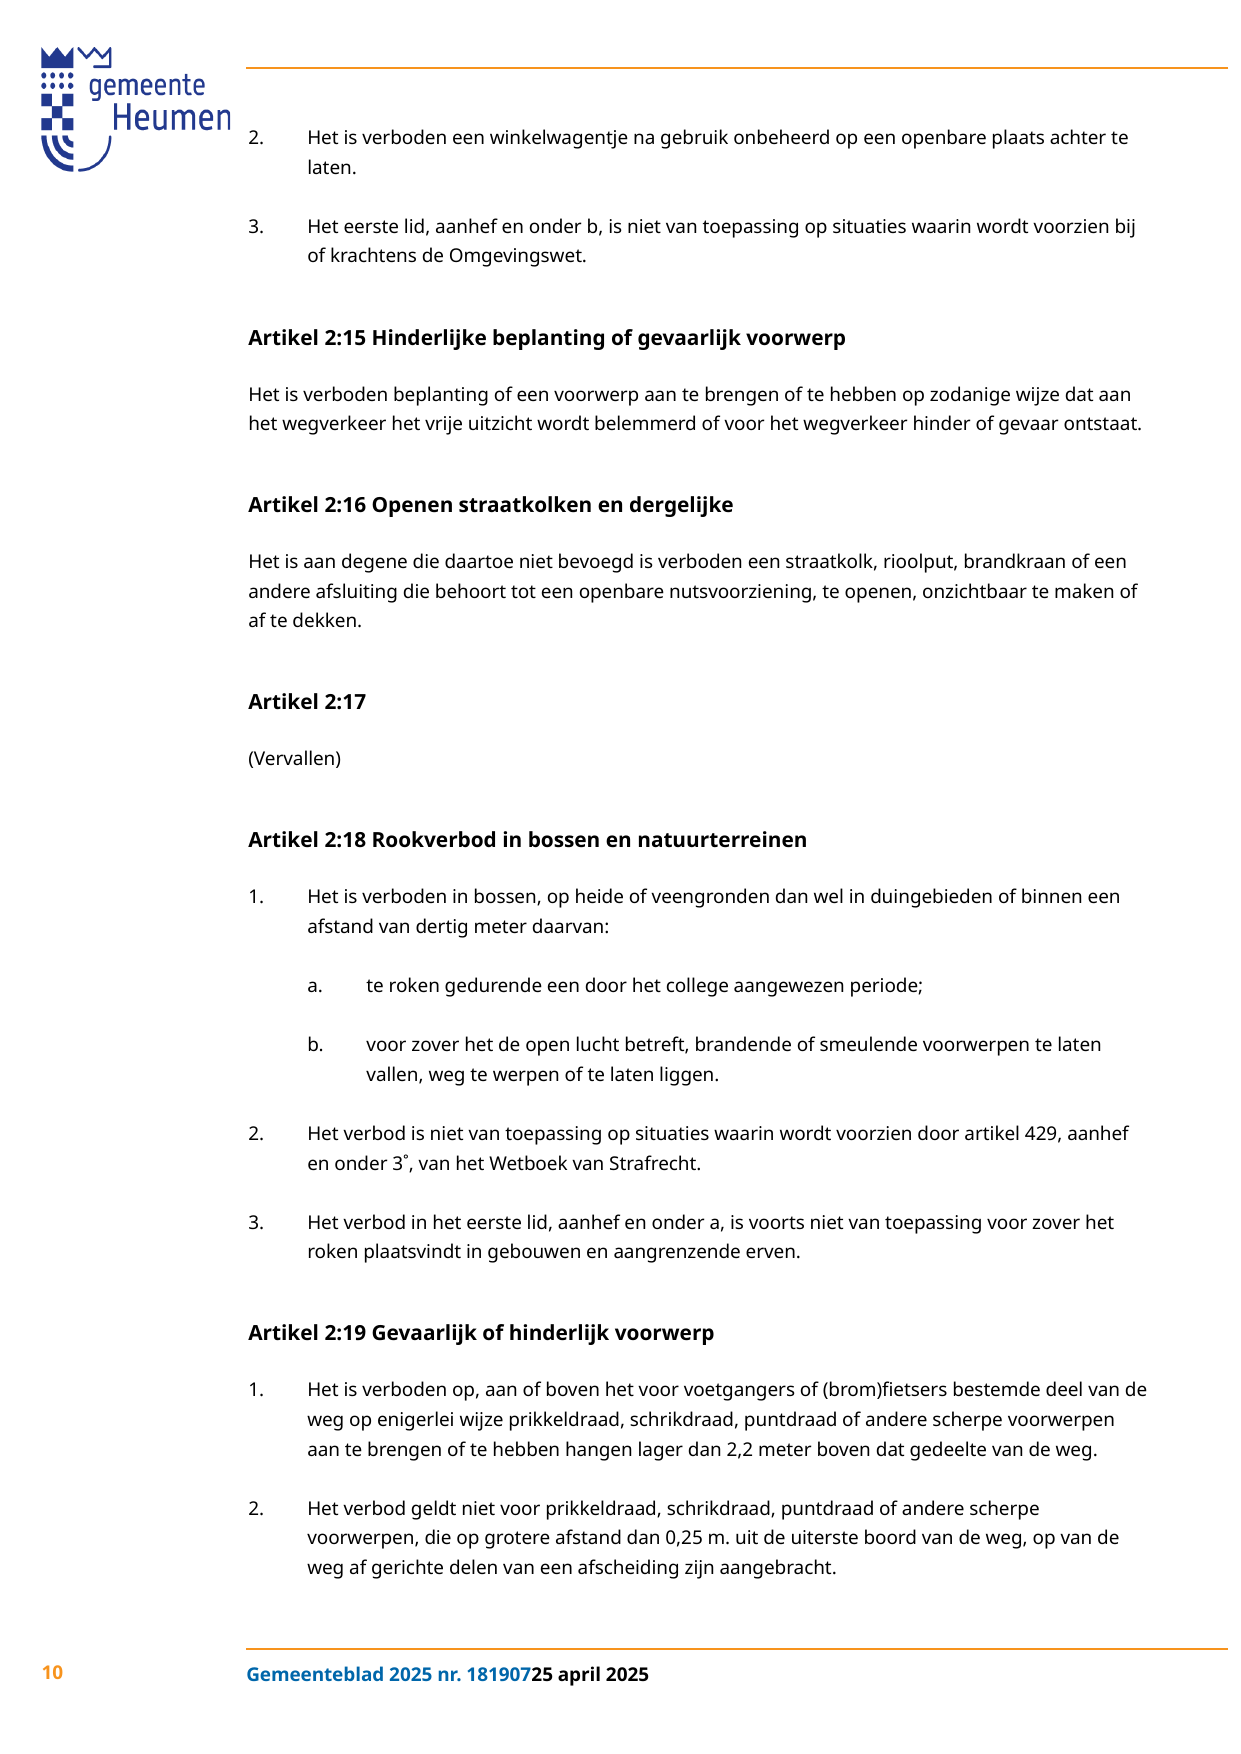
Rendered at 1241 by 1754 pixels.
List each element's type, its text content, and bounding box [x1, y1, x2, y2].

list Het is verboden in bossen, op heide of veengronden dan wel in duingebieden of binnen een afstand van dertig meter daarvan: [248, 883, 1152, 939]
text Artikel 2:19 Gevaarlijk of hinderlijk voorwerp [248, 1318, 1152, 1347]
text Artikel 2:18 Rookverbod in bossen en natuurterreinen [248, 826, 1152, 854]
list te roken gedurende een door het college aangewezen periode; [307, 972, 1152, 998]
picture [41, 47, 231, 172]
text (Vervallen) [248, 746, 1152, 771]
list Het verbod geldt niet voor prikkeldraad, schrikdraad, puntdraad of andere scherpe voorwerpen, die op grotere afstand dan 0,25 m. uit de uiterste boord van de weg, op van de weg af gerichte delen van een afscheiding zijn aangebracht. [248, 1495, 1152, 1580]
list Het is verboden op, aan of boven het voor voetgangers of (brom)fietsers bestemde deel van de weg op enigerlei wijze prikkeldraad, schrikdraad, puntdraad of andere scherpe voorwerpen aan te brengen of te hebben hangen lager dan 2,2 meter boven dat gedeelte van de weg. [248, 1377, 1152, 1461]
text Artikel 2:15 Hinderlijke beplanting of gevaarlijk voorwerp [248, 323, 1152, 351]
list Het verbod is niet van toepassing op situaties waarin wordt voorzien door artikel 429, aanhef en onder 3˚, van het Wetboek van Strafrecht. [248, 1120, 1152, 1176]
text Artikel 2:17 [248, 687, 1152, 716]
text Het is verboden beplanting of een voorwerp aan te brengen of te hebben op zodanige wijze dat aan het wegverkeer het vrije uitzicht wordt belemmerd of voor het wegverkeer hinder of gevaar ontstaat. [248, 381, 1152, 436]
list Het is verboden een winkelwagentje na gebruik onbeheerd op een openbare plaats achter te laten. [248, 124, 1152, 180]
list voor zover het de open lucht betreft, brandende of smeulende voorwerpen te laten vallen, weg te werpen of te laten liggen. [307, 1031, 1152, 1087]
text Het is aan degene die daartoe niet bevoegd is verboden een straatkolk, rioolput, brandkraan of een andere afsluiting die behoort tot een openbare nutsvoorziening, te openen, onzichtbaar te maken of af te dekken. [248, 548, 1152, 633]
text Artikel 2:16 Openen straatkolken en dergelijke [248, 490, 1152, 519]
list Het verbod in het eerste lid, aanhef en onder a, is voorts niet van toepassing voor zover het roken plaatsvindt in gebouwen en aangrenzende erven. [248, 1209, 1152, 1264]
list Het eerste lid, aanhef en onder b, is niet van toepassing op situaties waarin wordt voorzien bij of krachtens de Omgevingswet. [248, 213, 1152, 268]
